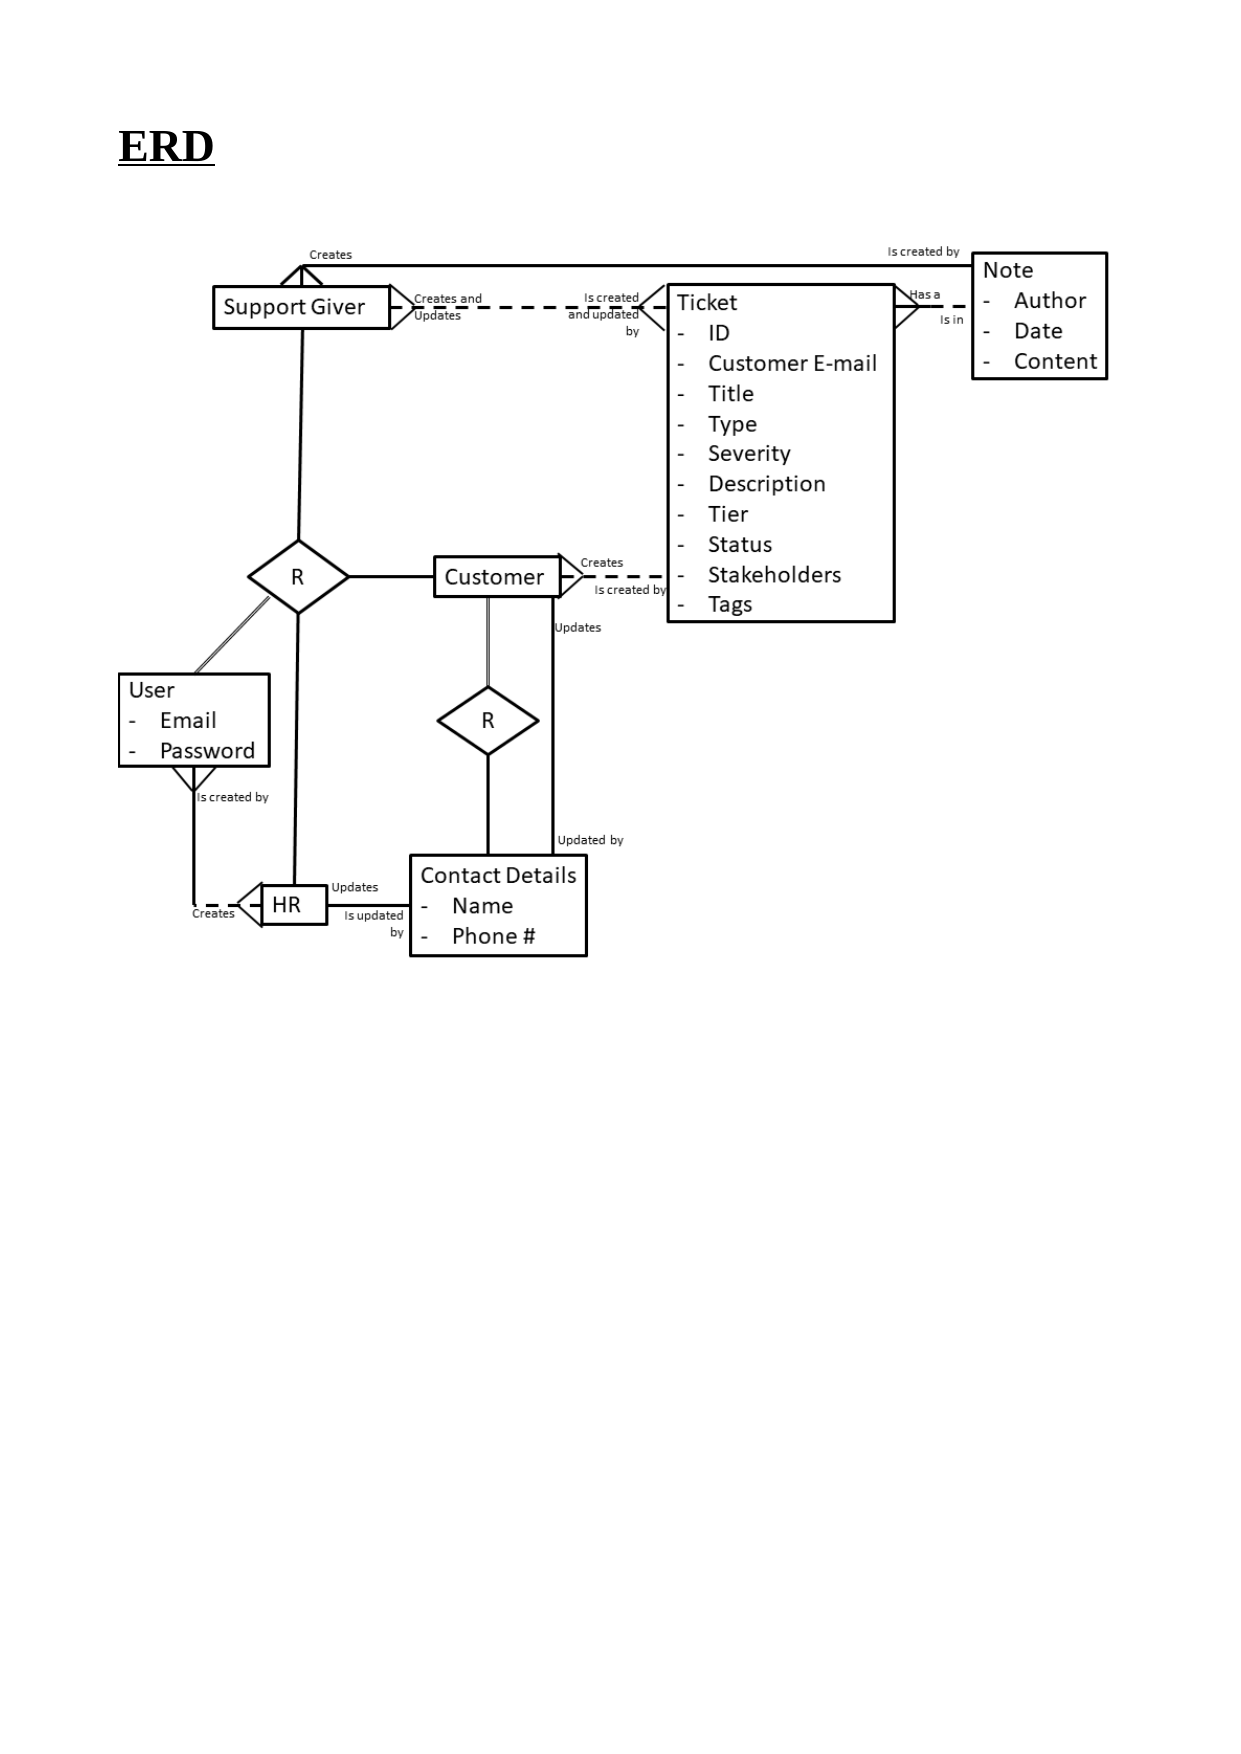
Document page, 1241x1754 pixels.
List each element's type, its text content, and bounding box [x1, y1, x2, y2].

picture [118, 240, 1123, 994]
text ERD [118, 118, 1122, 171]
